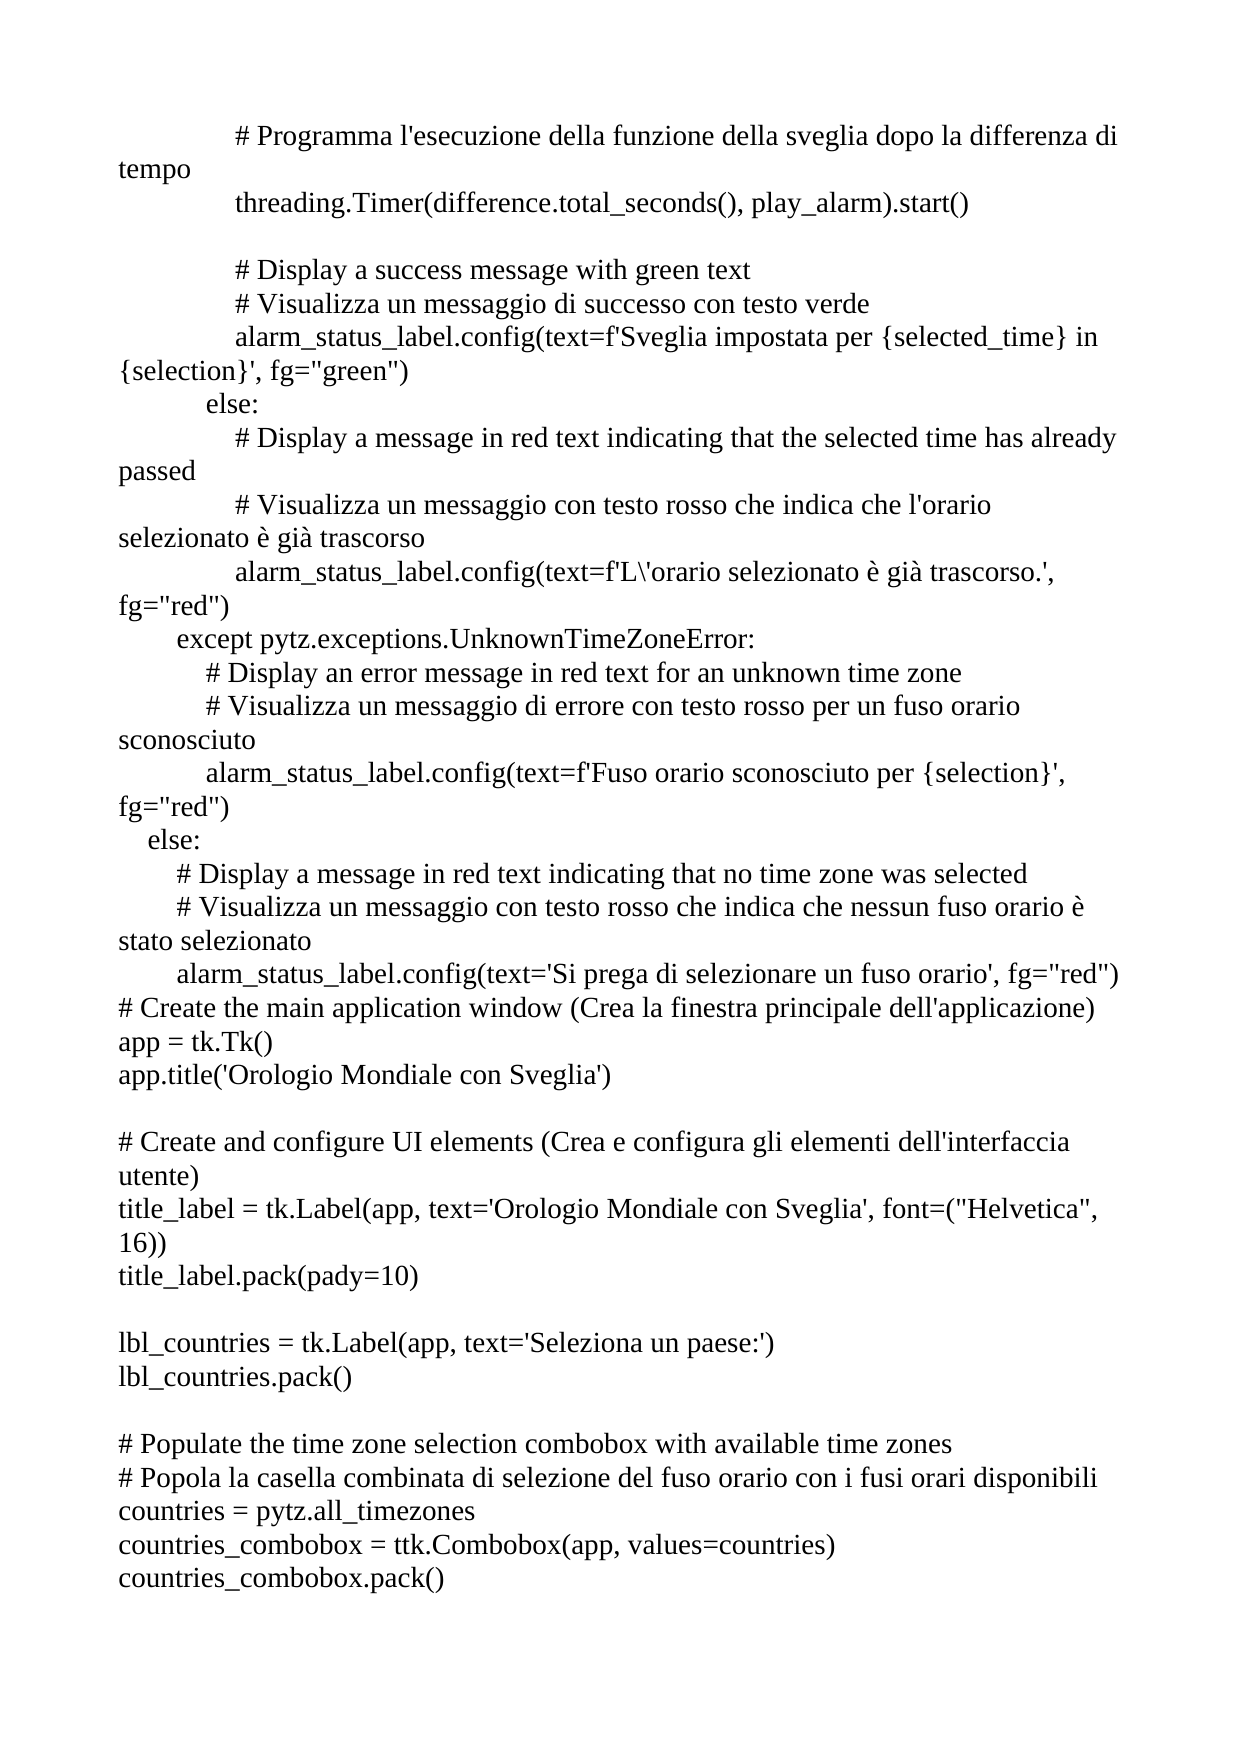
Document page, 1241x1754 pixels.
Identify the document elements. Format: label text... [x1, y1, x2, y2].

text # Visualizza un messaggio con testo rosso che indica che l'orario selezionato è già trascorso [118, 487, 1122, 554]
text countries_combobox.pack() [118, 1560, 1122, 1594]
text threading.Timer(difference.total_seconds(), play_alarm).start() [118, 185, 1122, 219]
text except pytz.exceptions.UnknownTimeZoneError: [118, 621, 1122, 655]
text alarm_status_label.config(text=f'Fuso orario sconosciuto per {selection}', fg="red") [118, 755, 1122, 822]
text lbl_countries = tk.Label(app, text='Seleziona un paese:') [118, 1326, 1122, 1359]
text # Display a success message with green text [118, 252, 1122, 286]
text title_label.pack(pady=10) [118, 1258, 1122, 1292]
text app = tk.Tk() [118, 1024, 1122, 1057]
text # Create and configure UI elements (Crea e configura gli elementi dell'interfaccia utente) [118, 1124, 1122, 1191]
text alarm_status_label.config(text=f'Sveglia impostata per {selected_time} in {selection}', fg="green") [118, 319, 1122, 386]
text # Popola la casella combinata di selezione del fuso orario con i fusi orari disponibili [118, 1460, 1122, 1493]
text title_label = tk.Label(app, text='Orologio Mondiale con Sveglia', font=("Helvetica", 16)) [118, 1191, 1122, 1258]
text # Display a message in red text indicating that no time zone was selected [118, 856, 1122, 889]
text # Visualizza un messaggio di errore con testo rosso per un fuso orario sconosciuto [118, 688, 1122, 755]
text # Populate the time zone selection combobox with available time zones [118, 1426, 1122, 1460]
text # Visualizza un messaggio con testo rosso che indica che nessun fuso orario è stato selezionato [118, 889, 1122, 957]
text alarm_status_label.config(text='Si prega di selezionare un fuso orario', fg="red") [118, 957, 1122, 990]
text countries_combobox = ttk.Combobox(app, values=countries) [118, 1527, 1122, 1560]
text # Display a message in red text indicating that the selected time has already passed [118, 420, 1122, 487]
text alarm_status_label.config(text=f'L\'orario selezionato è già trascorso.', fg="red") [118, 554, 1122, 621]
text countries = pytz.all_timezones [118, 1493, 1122, 1527]
text app.title('Orologio Mondiale con Sveglia') [118, 1057, 1122, 1091]
text # Visualizza un messaggio di successo con testo verde [118, 286, 1122, 319]
text # Programma l'esecuzione della funzione della sveglia dopo la differenza di tempo [118, 118, 1122, 185]
text # Display an error message in red text for an unknown time zone [118, 655, 1122, 688]
text lbl_countries.pack() [118, 1359, 1122, 1393]
text else: [118, 386, 1122, 420]
text # Create the main application window (Crea la finestra principale dell'applicazione) [118, 990, 1122, 1024]
text else: [118, 822, 1122, 856]
